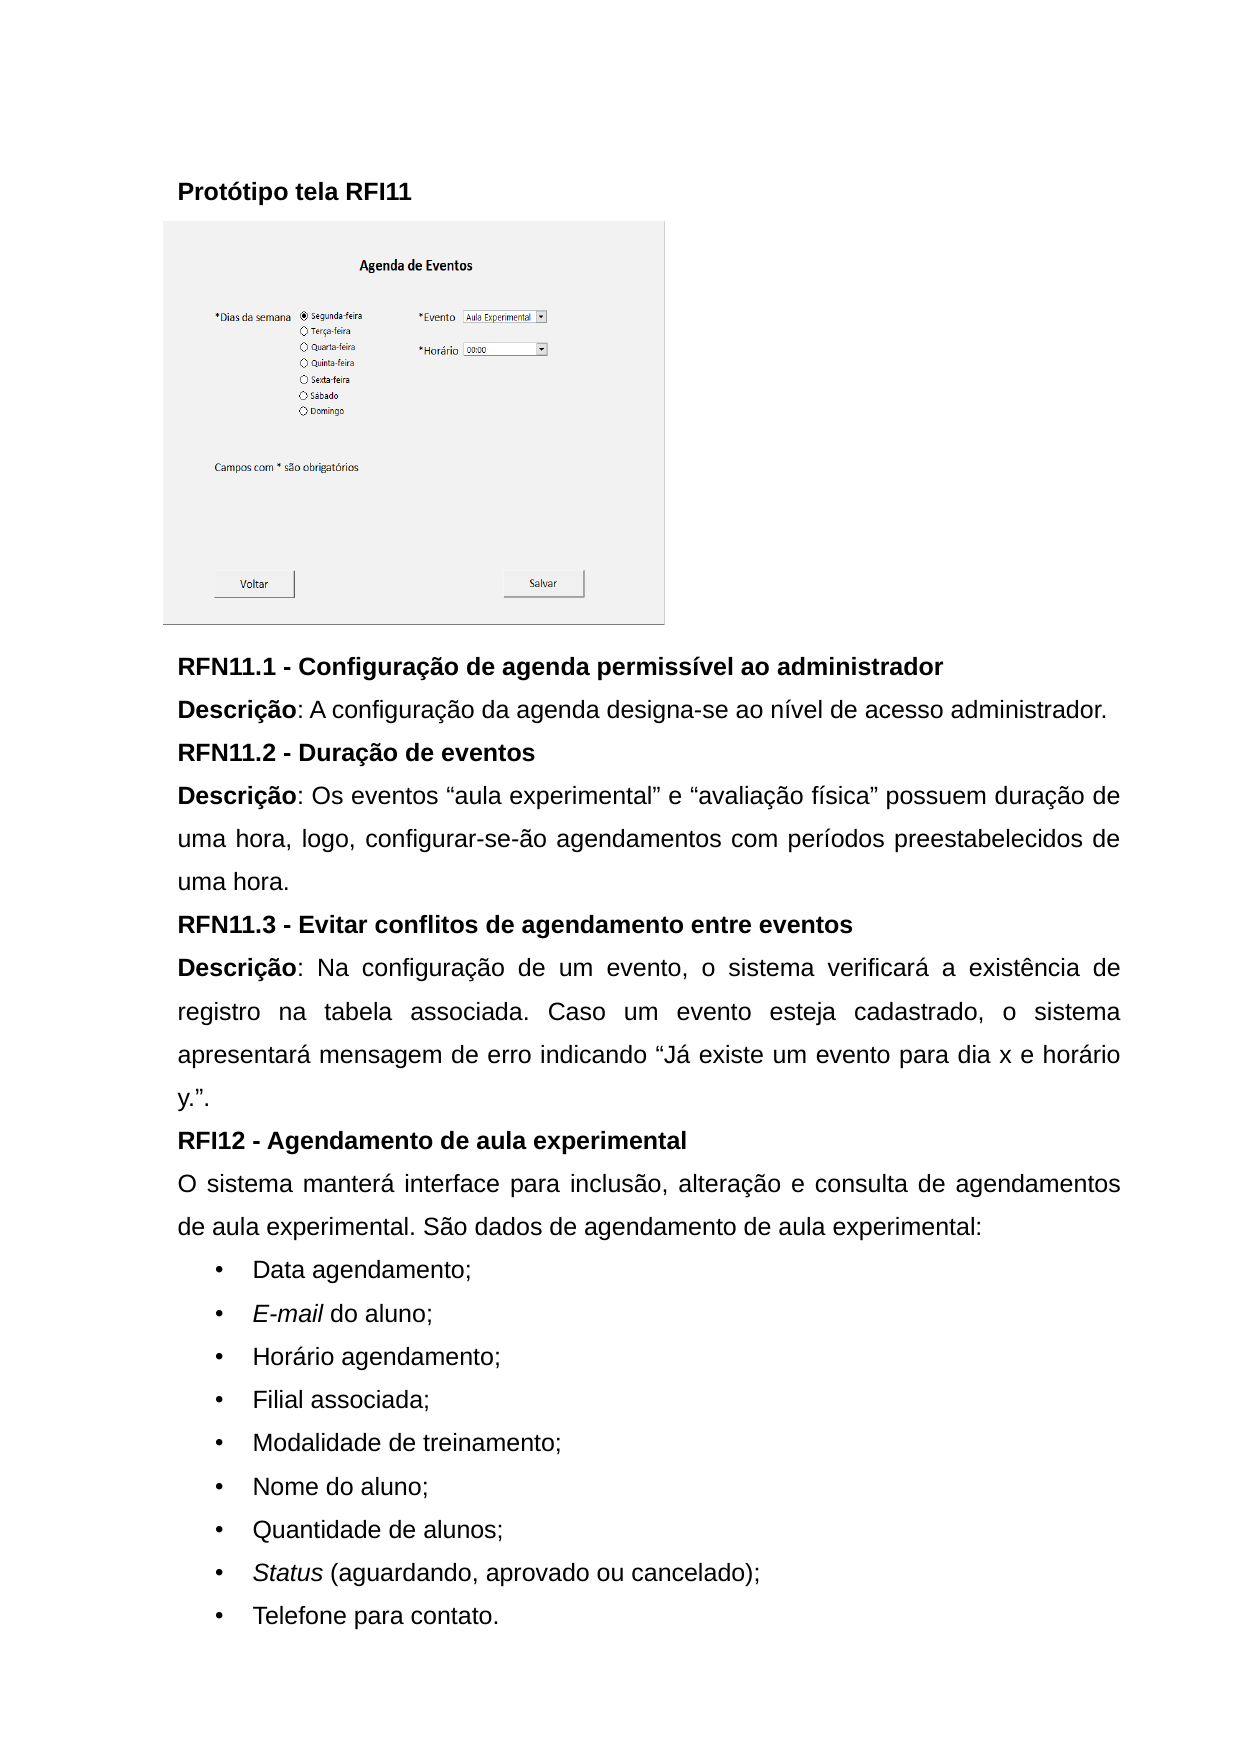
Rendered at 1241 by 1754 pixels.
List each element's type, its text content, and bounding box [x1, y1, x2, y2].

list Data agendamento; [215, 1255, 1122, 1284]
list Modalidade de treinamento; [215, 1428, 1122, 1457]
text Descrição: Na configuração de um evento, o sistema verificará a existência de registro na tabela associada. Caso um evento esteja cadastrado, o sistema apresentará mensagem de erro indicando “Já existe um evento para dia x e horário y.”. [177, 953, 1122, 1112]
text RFN11.3 - Evitar conflitos de agendamento entre eventos [177, 910, 1122, 939]
text RFN11.1 - Configuração de agenda permissível ao administrador [177, 652, 1122, 680]
picture [162, 220, 665, 625]
list Telefone para contato. [215, 1601, 1122, 1630]
list Nome do aluno; [215, 1471, 1122, 1500]
text O sistema manterá interface para inclusão, alteração e consulta de agendamentos de aula experimental. São dados de agendamento de aula experimental: [177, 1169, 1122, 1241]
list Quantidade de alunos; [215, 1515, 1122, 1543]
list E-mail do aluno; [215, 1298, 1122, 1327]
text Descrição: Os eventos “aula experimental” e “avaliação física” possuem duração de uma hora, logo, configurar-se-ão agendamentos com períodos preestabelecidos de uma hora. [177, 781, 1122, 896]
text Protótipo tela RFI11 [177, 177, 1122, 206]
text Descrição: A configuração da agenda designa-se ao nível de acesso administrador. [177, 695, 1122, 723]
text RFI12 - Agendamento de aula experimental [177, 1126, 1122, 1155]
text RFN11.2 - Duração de eventos [177, 738, 1122, 767]
list Horário agendamento; [215, 1342, 1122, 1371]
list Filial associada; [215, 1385, 1122, 1414]
list Status (aguardando, aprovado ou cancelado); [215, 1558, 1122, 1587]
